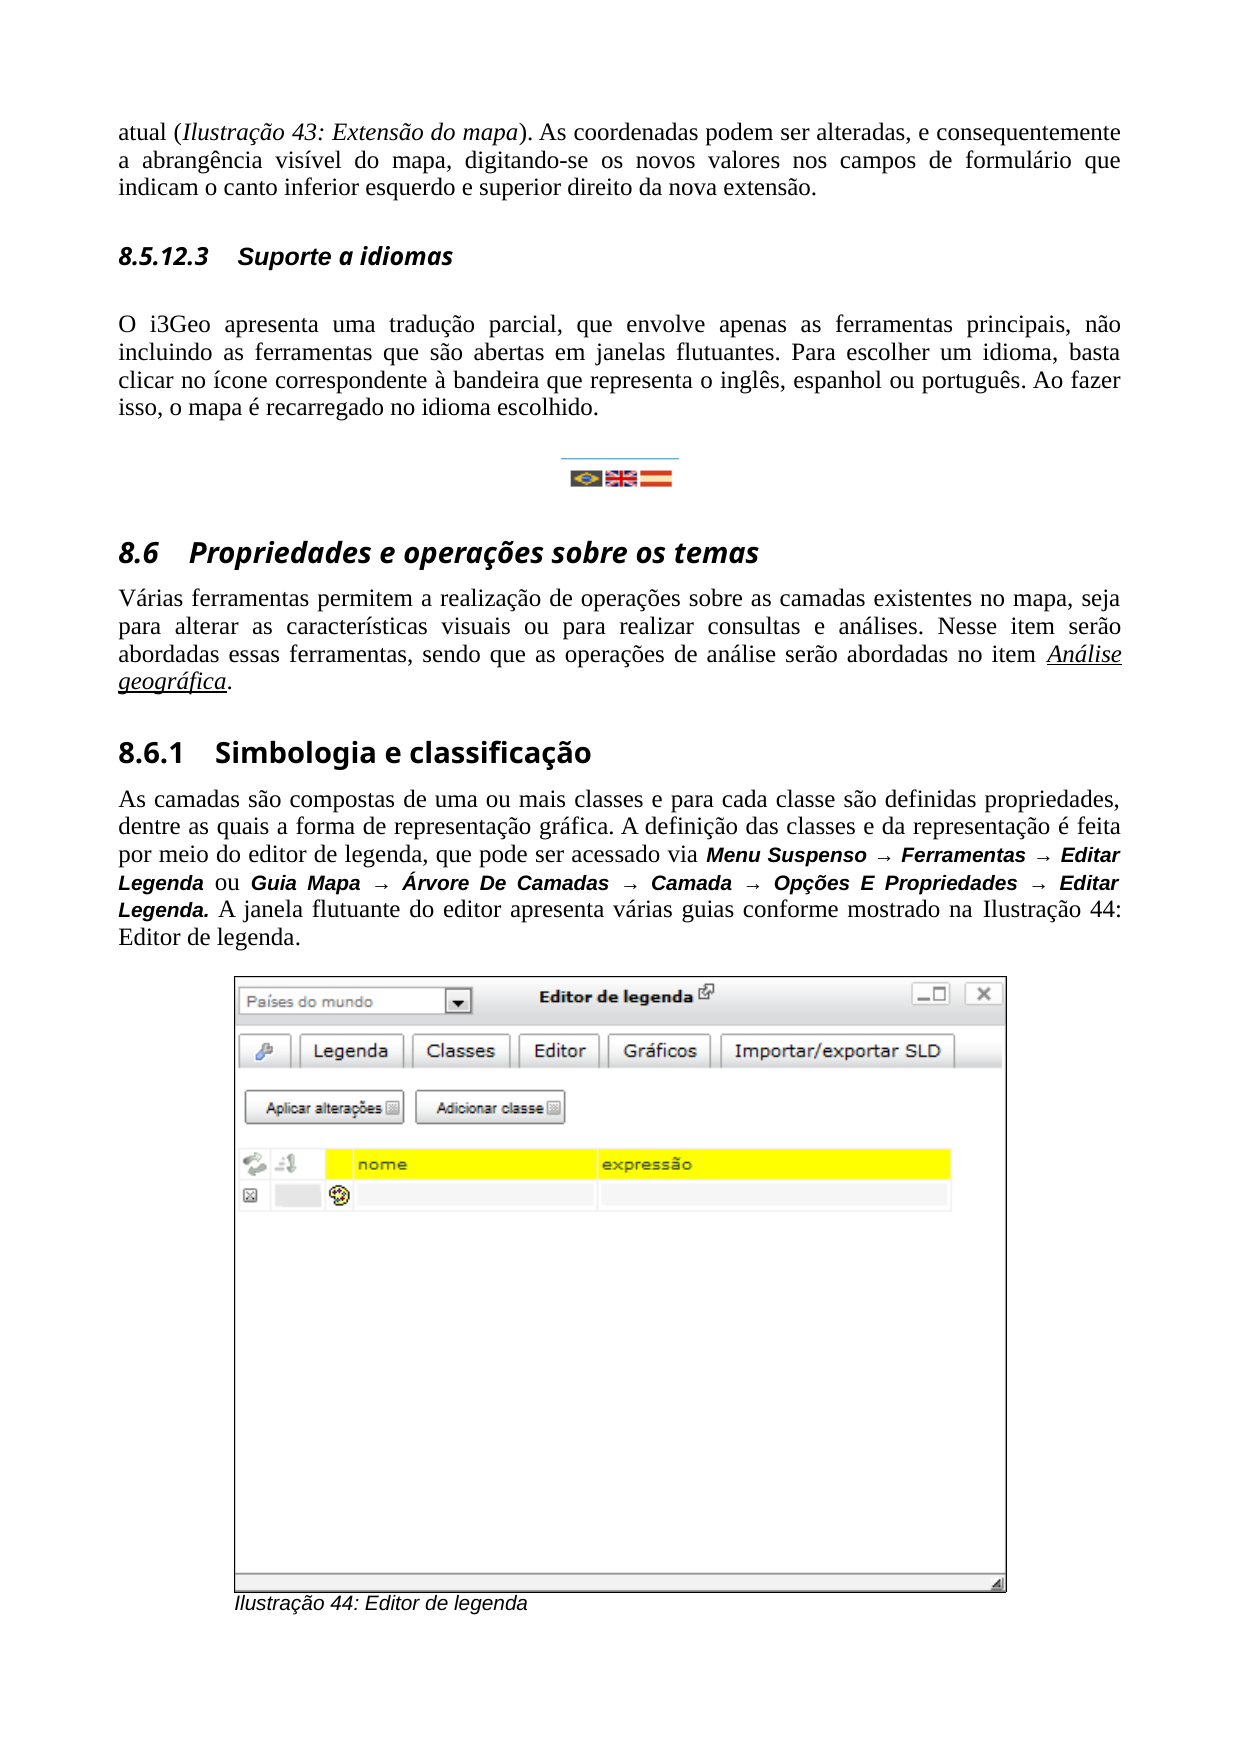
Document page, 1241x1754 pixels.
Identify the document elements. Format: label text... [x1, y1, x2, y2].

picture [560, 458, 680, 495]
subtitle Propriedades e operações sobre os temas [118, 532, 1122, 572]
text [234, 963, 1006, 976]
text Várias ferramentas permitem a realização de operações sobre as camadas existentes no mapa, seja para alterar as características visuais ou para realizar consultas e análises. Nesse item serão abordadas essas ferramentas, sendo que as operações de análise serão abordadas no item Análise geográfica. [118, 584, 1122, 695]
subtitle Suporte a idiomas [118, 239, 1122, 273]
text As camadas são compostas de uma ou mais classes e para cada classe são definidas propriedades, dentre as quais a forma de representação gráfica. A definição das classes e da representação é feita por meio do editor de legenda, que pode ser acessado via Menu suspenso → Ferramentas → Editar legenda ou guia Mapa → Árvore de camadas → camada → opções e propriedades → Editar legenda. A janela flutuante do editor apresenta várias guias conforme mostrado na Ilustração 44: Editor de legenda. [118, 785, 1122, 951]
text O i3Geo apresenta uma tradução parcial, que envolve apenas as ferramentas principais, não incluindo as ferramentas que são abertas em janelas flutuantes. Para escolher um idioma, basta clicar no ícone correspondente à bandeira que representa o inglês, espanhol ou português. Ao fazer isso, o mapa é recarregado no idioma escolhido. [118, 310, 1122, 421]
text atual (Ilustração 43: Extensão do mapa). As coordenadas podem ser alteradas, e consequentemente a abrangência visível do mapa, digitando-se os novos valores nos campos de formulário que indicam o canto inferior esquerdo e superior direito da nova extensão. [118, 118, 1122, 201]
subtitle Simbologia e classificação [118, 733, 1122, 772]
picture [235, 977, 1006, 1592]
text Ilustração 44: Editor de legenda [234, 1593, 1006, 1615]
